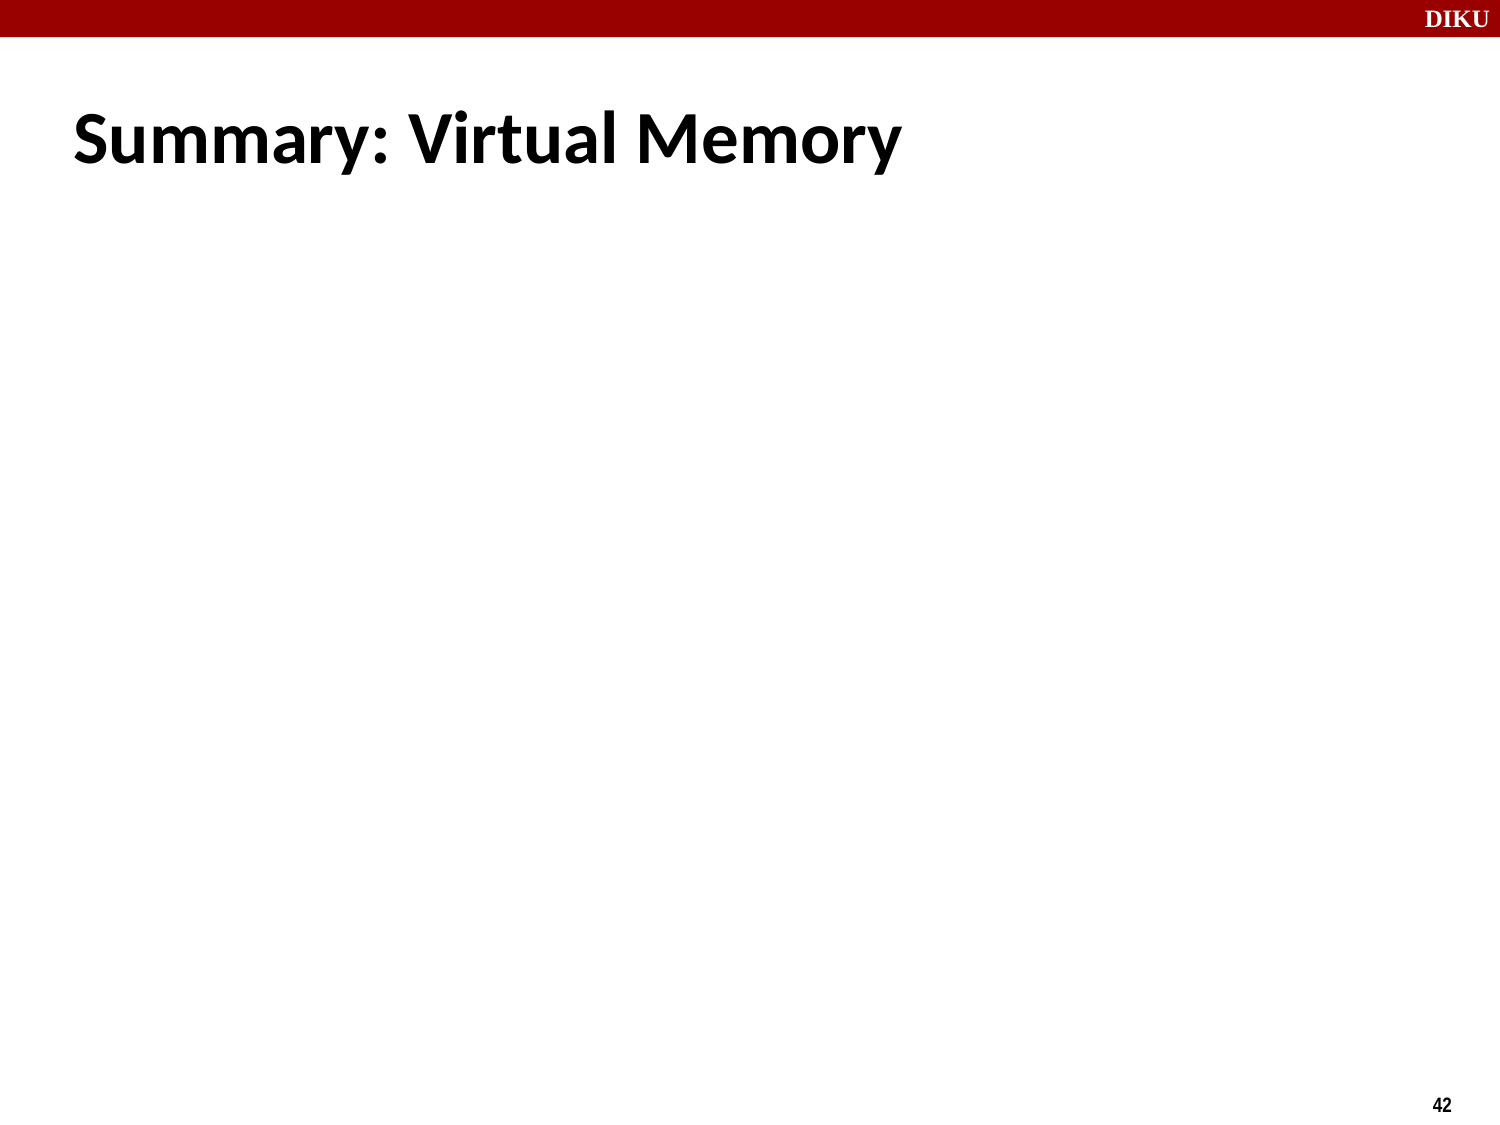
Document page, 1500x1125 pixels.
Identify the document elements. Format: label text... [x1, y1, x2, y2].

text_box Summary: Virtual Memory [58, 71, 1304, 197]
